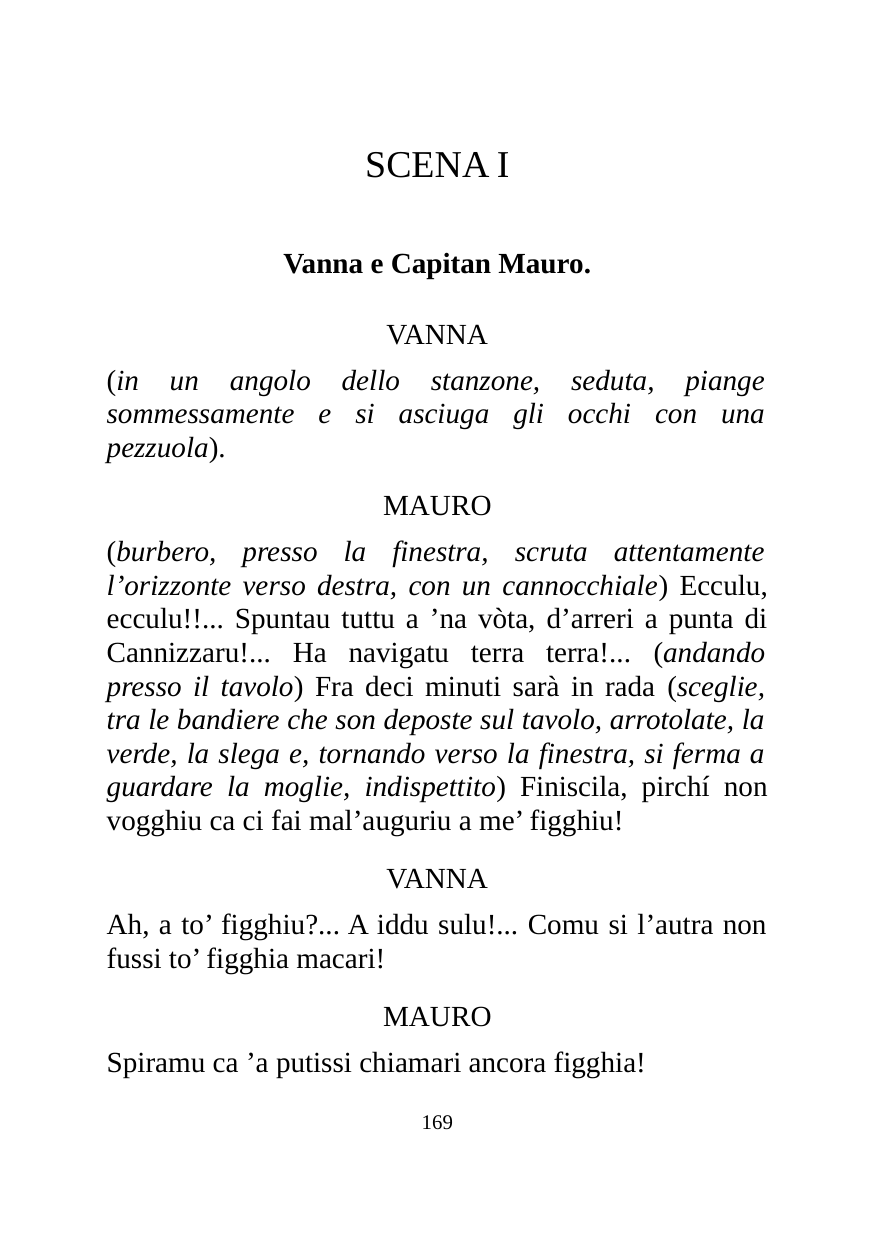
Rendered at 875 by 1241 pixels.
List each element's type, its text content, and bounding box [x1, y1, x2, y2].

text (in un angolo dello stanzone, seduta, piange sommessamente e si asciuga gli occhi con una pezzuola). [106, 363, 768, 463]
text (burbero, presso la finestra, scruta attentamente l’orizzonte verso destra, con un cannocchiale) Ecculu, ecculu!!... Spuntau tuttu a ’na vòta, d’arreri a punta di Cannizzaru!... Ha navigatu terra terra!... (andando presso il tavolo) Fra deci minuti sarà in rada (sceglie, tra le bandiere che son deposte sul tavolo, arrotolate, la verde, la slega e, tornando verso la finestra, si ferma a guardare la moglie, indispettito) Finiscila, pirchí non vogghiu ca ci fai mal’auguriu a me’ figghiu! [106, 534, 768, 836]
text Ah, a to’ figghiu?... A iddu sulu!... Comu si l’autra non fussi to’ figghia macari! [106, 907, 768, 974]
text VANNA [106, 861, 768, 895]
subtitle SCENA I [106, 142, 768, 185]
text Spiramu ca ’a putissi chiamari ancora figghia! [106, 1046, 768, 1079]
text VANNA [106, 317, 768, 350]
text MAURO [106, 999, 768, 1033]
text Vanna e Capitan Mauro. [106, 246, 768, 279]
text MAURO [106, 488, 768, 522]
